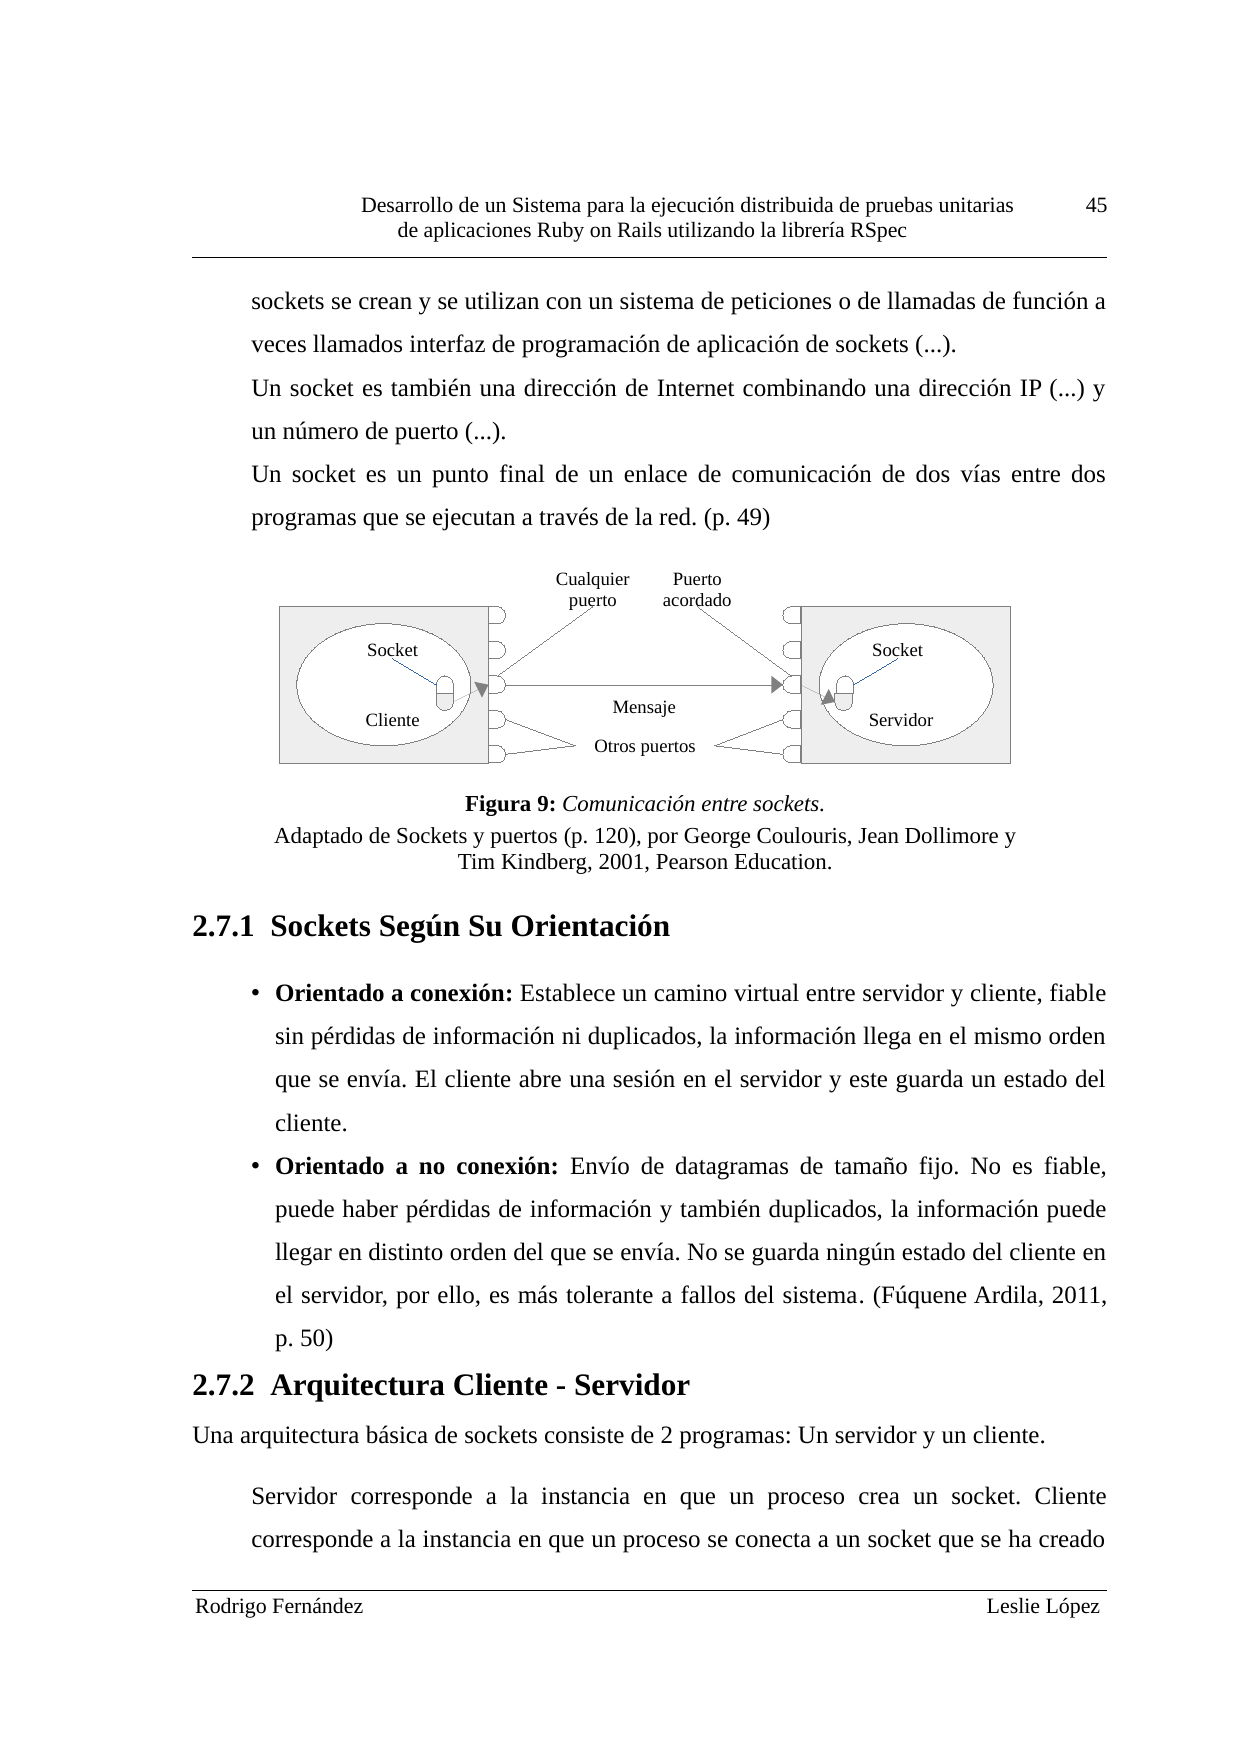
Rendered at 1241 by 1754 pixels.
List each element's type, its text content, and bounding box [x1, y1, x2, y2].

text Un socket es un punto final de un enlace de comunicación de dos vías entre dos programas que se ejecutan a través de la red. (p. 49) [251, 459, 1107, 531]
subtitle Sockets según su orientación [192, 907, 1107, 943]
text Adaptado de Sockets y puertos (p. 120), por George Coulouris, Jean Dollimore y Tim Kindberg, 2001, Pearson Education. [257, 822, 1033, 875]
list Orientado a conexión: Establece un camino virtual entre servidor y cliente, fiable sin pérdidas de información ni duplicados, la información llega en el mismo orden que se envía. El cliente abre una sesión en el servidor y este guarda un estado del cliente. [251, 978, 1107, 1136]
subtitle Arquitectura cliente - servidor [192, 1366, 1107, 1402]
list Orientado a no conexión: Envío de datagramas de tamaño fijo. No es fiable, puede haber pérdidas de información y también duplicados, la información puede llegar en distinto orden del que se envía. No se guarda ningún estado del cliente en el servidor, por ello, es más tolerante a fallos del sistema. (Fúquene Ardila, 2011, p. 50)⁠ [251, 1151, 1107, 1352]
text sockets se crean y se utilizan con un sistema de peticiones o de llamadas de función a veces llamados interfaz de programación de aplicación de sockets (...). [251, 286, 1107, 358]
text Figura 9: Comunicación entre sockets. [257, 790, 1033, 816]
text Un socket es también una dirección de Internet combinando una dirección IP (...) y un número de puerto (...). [251, 373, 1107, 444]
text Servidor corresponde a la instancia en que un proceso crea un socket. Cliente corresponde a la instancia en que un proceso se conecta a un socket que se ha creado [251, 1481, 1107, 1553]
text Una arquitectura básica de sockets consiste de 2 programas: Un servidor y un cliente. [192, 1420, 1107, 1449]
